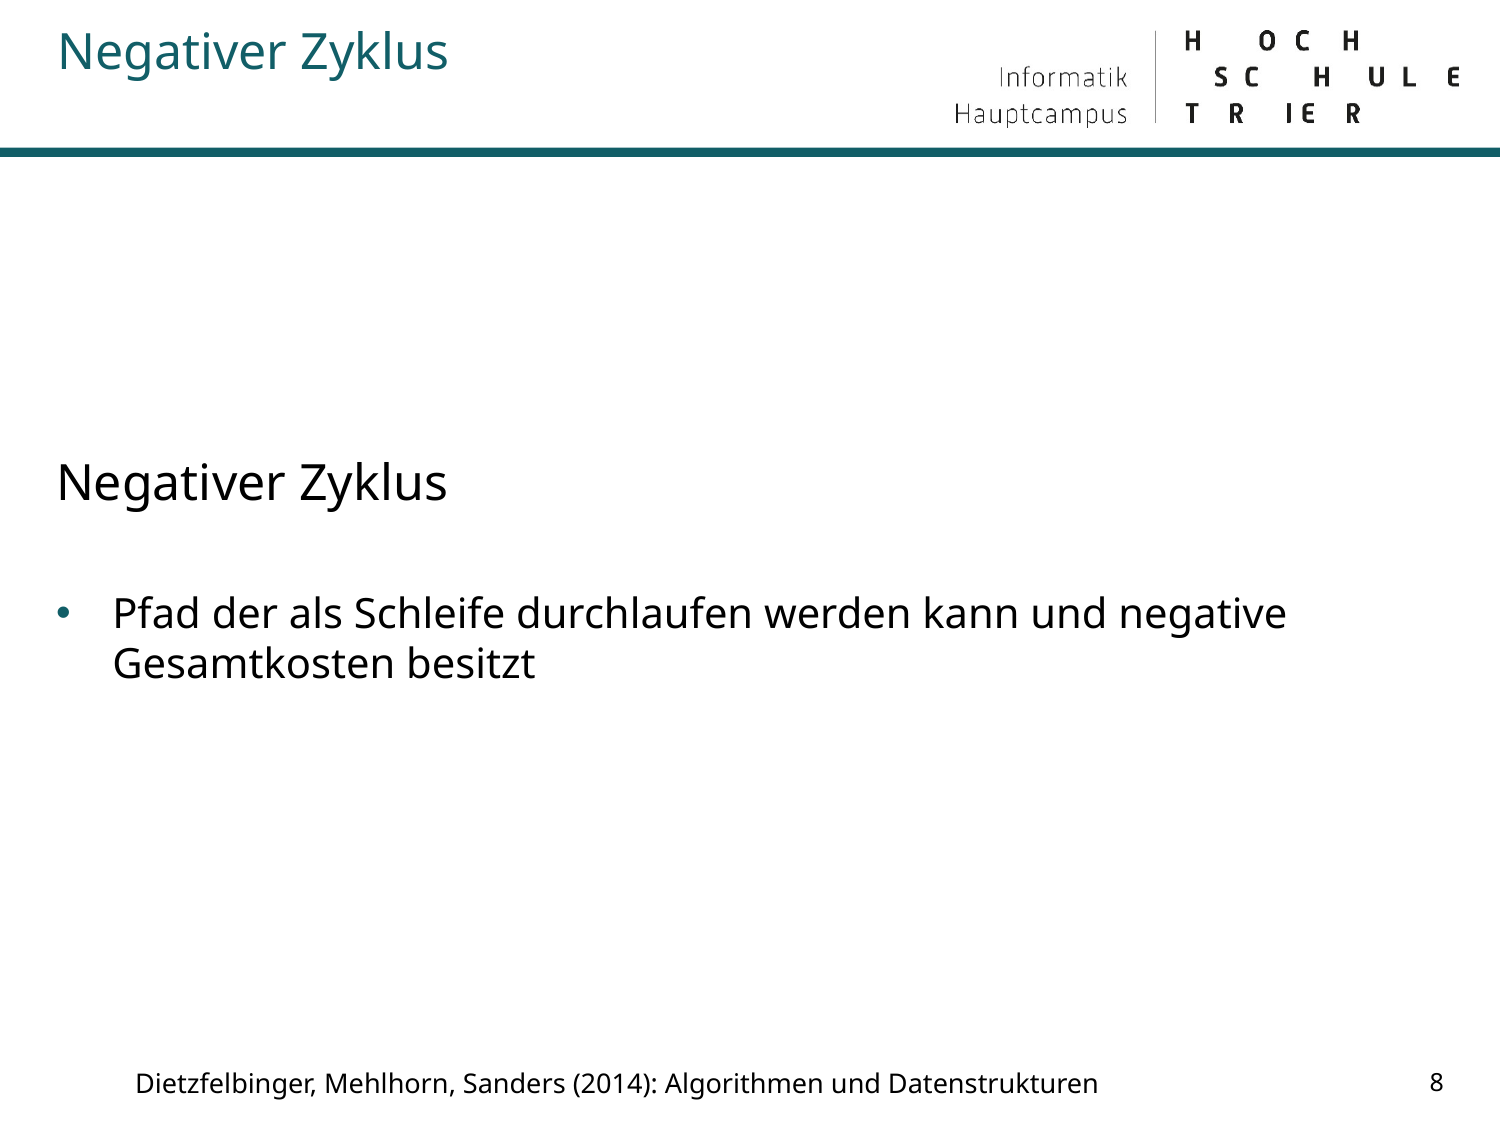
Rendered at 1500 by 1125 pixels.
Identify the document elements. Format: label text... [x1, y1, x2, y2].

list Negativer Zyklus Pfad der als Schleife durchlaufen werden kann und negative Gesamtkosten besitzt [41, 278, 1459, 917]
slide_number [1222, 1058, 1459, 1106]
title Negativer Zyklus [42, 12, 941, 131]
picture [956, 30, 1459, 128]
footer Dietzfelbinger, Mehlhorn, Sanders (2014): Algorithmen und Datenstrukturen [41, 1058, 1193, 1106]
